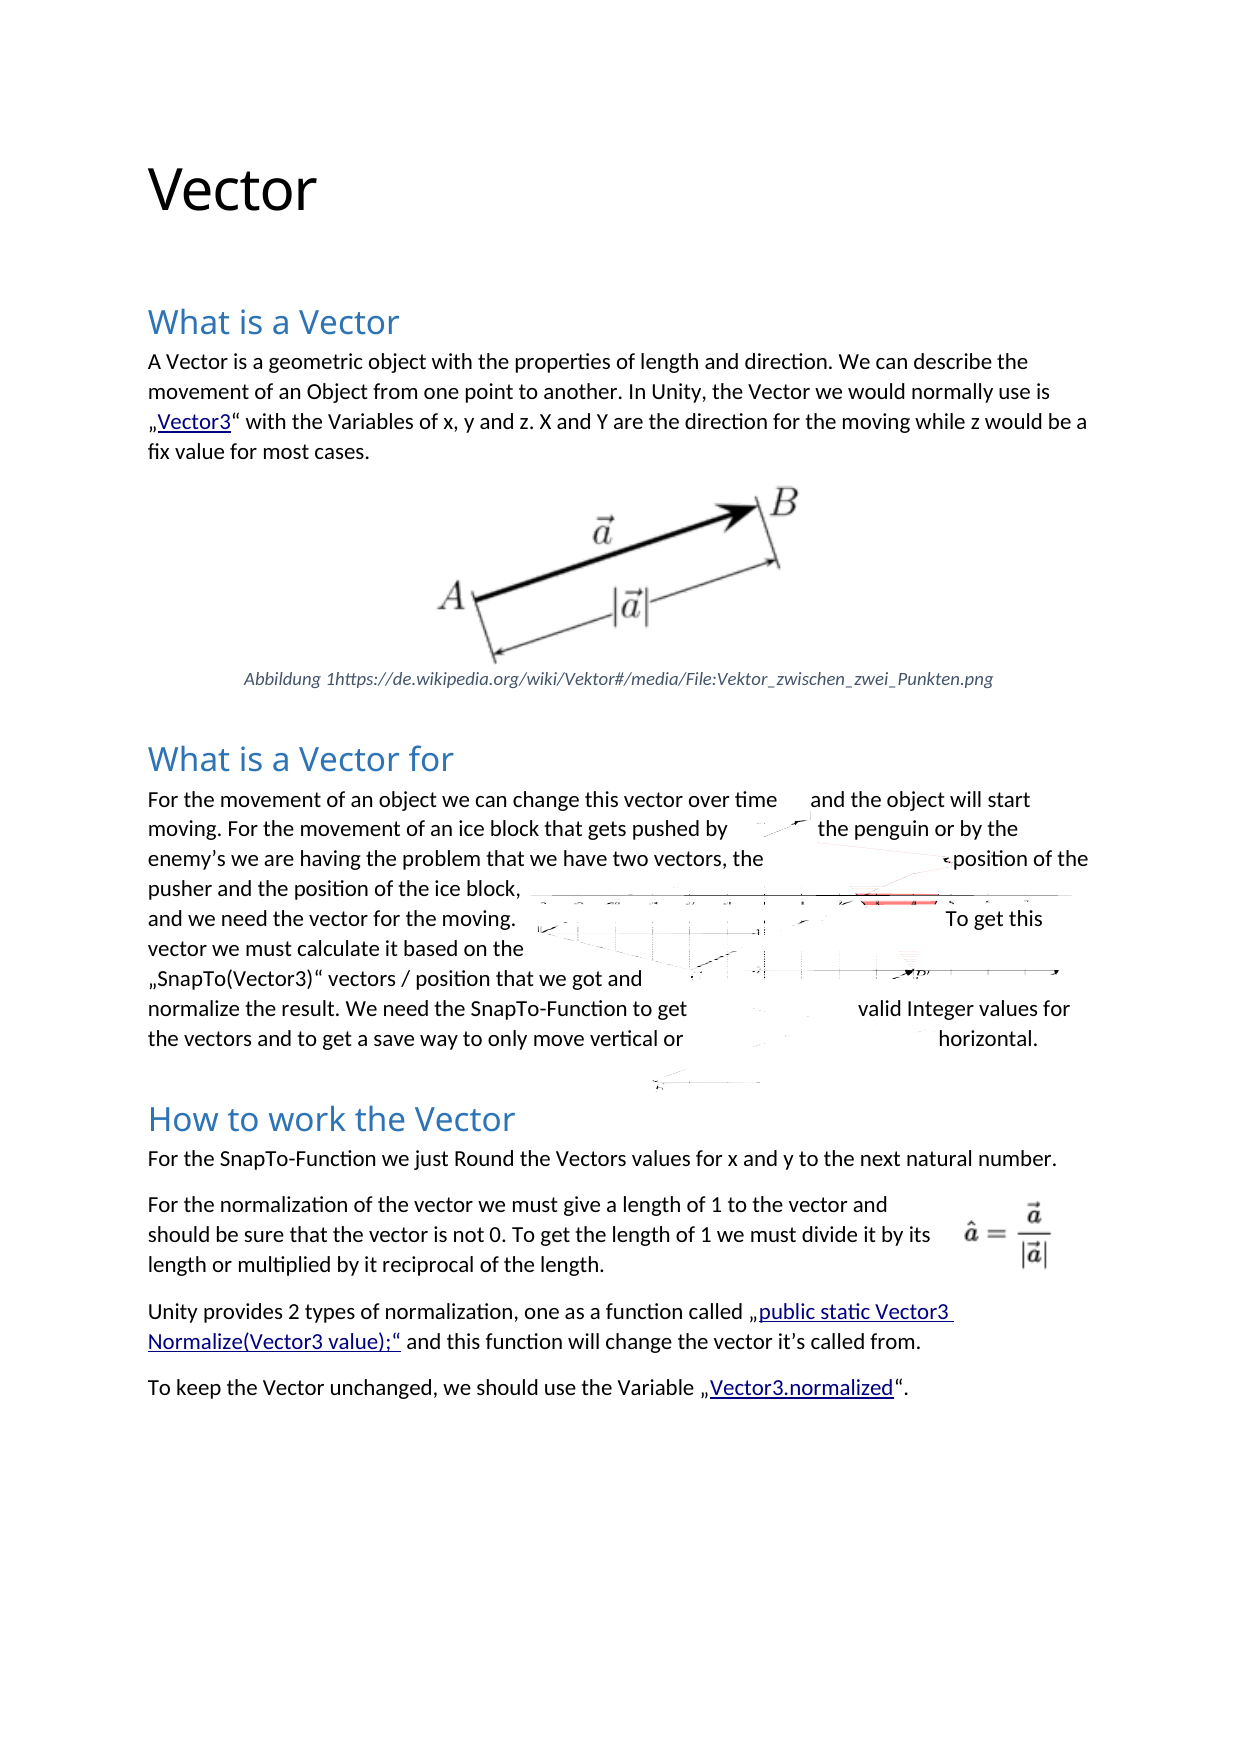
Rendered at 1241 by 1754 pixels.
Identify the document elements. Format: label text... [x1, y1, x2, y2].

text To keep the Vector unchanged, we should use the Variable „Vector3.normalized“. [148, 1373, 1093, 1401]
text A Vector is a geometric object with the properties of length and direction. We can describe the movement of an Object from one point to another. In Unity, the Vector we would normally use is „Vector3“ with the Variables of x, y and z. X and Y are the direction for the moving while z would be a fix value for most cases. [148, 347, 1093, 465]
text For the normalization of the vector we must give a length of 1 to the vector and should be sure that the vector is not 0. To get the length of 1 we must divide it by its length or multiplied by it reciprocal of the length. [148, 1191, 1093, 1278]
subtitle What is a Vector for [148, 736, 1093, 782]
subtitle How to work the Vector [148, 1095, 1093, 1141]
subtitle What is a Vector [148, 299, 1093, 344]
text Abbildung 1https://de.wikipedia.org/wiki/Vektor#/media/File:Vektor_zwischen_zwei_Punkten.png [148, 483, 1093, 690]
text For the movement of an object we can change this vector over time and the object will start moving. For the movement of an ice block that gets pushed by the penguin or by the enemy’s we are having the problem that we have two vectors, the position of the pusher and the position of the ice block, and we need the vector for the moving. To get this vector we must calculate it based on the „SnapTo(Vector3)“ vectors / position that we got and normalize the result. We need the SnapTo-Function to get valid Integer values for the vectors and to get a save way to only move vertical or horizontal. [148, 785, 1093, 1052]
text For the SnapTo-Function we just Round the Vectors values for x and y to the next natural number. [148, 1144, 1093, 1172]
text Vector [148, 148, 1093, 227]
text Unity provides 2 types of normalization, one as a function called „public static Vector3 Normalize(Vector3 value);“ and this function will change the vector it’s called from. [148, 1297, 1093, 1355]
